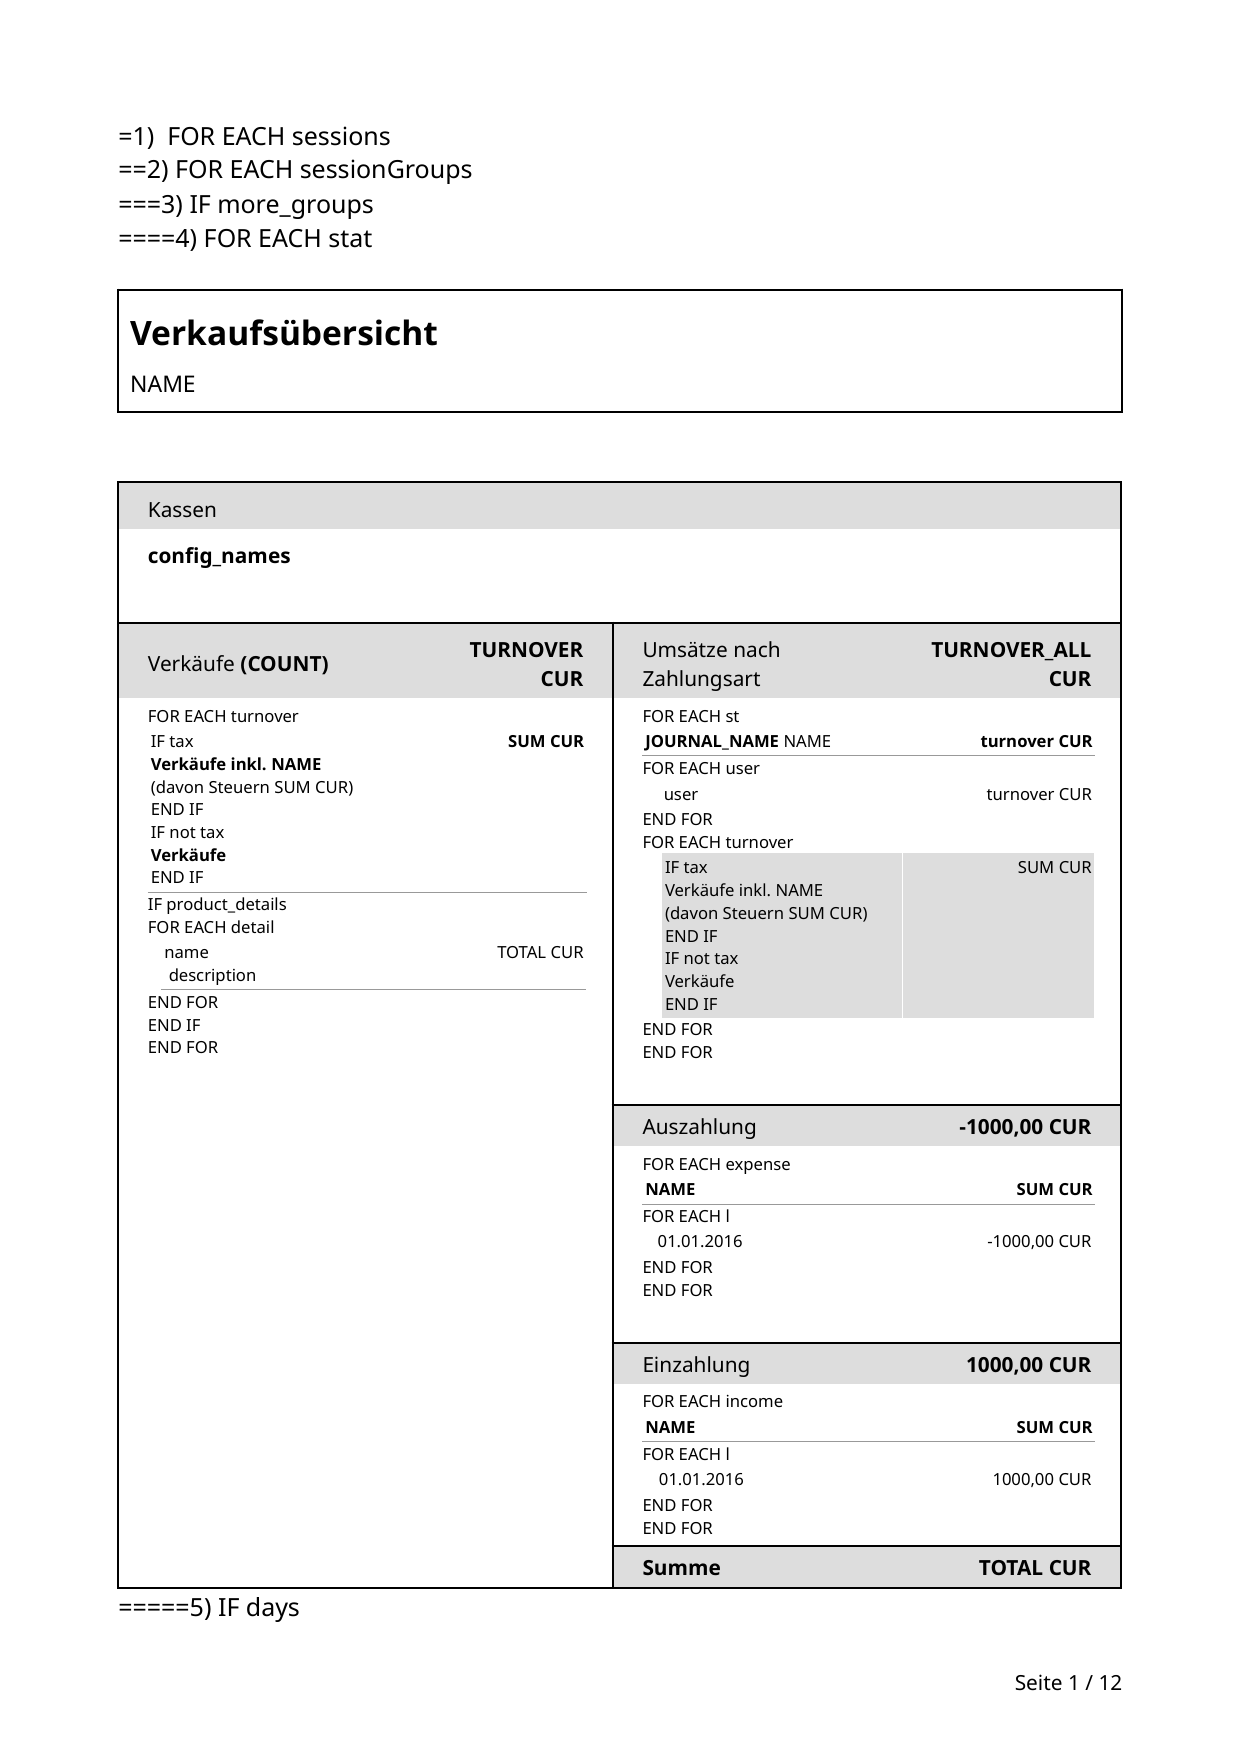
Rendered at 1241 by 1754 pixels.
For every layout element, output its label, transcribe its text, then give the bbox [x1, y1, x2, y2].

table_cell Verkäufe (COUNT) [119, 624, 412, 698]
table_cell FOR EACH expense FOR EACH l END FOR END FOR [614, 1146, 1120, 1307]
table_header [642, 1227, 654, 1256]
table_header IF tax Verkäufe inkl. NAME (davon Steuern SUM CUR) END IF IF not tax Verkäufe END IF [662, 853, 902, 1018]
table_header JOURNAL_NAME NAME [642, 727, 885, 755]
table_cell [614, 1069, 1120, 1104]
table_cell FOR EACH income FOR EACH l END FOR END FOR [614, 1384, 1120, 1545]
text =====5) IF days [118, 1589, 1122, 1623]
table_header NAME [642, 1413, 886, 1441]
table_header name description [161, 938, 444, 989]
table_header IF tax Verkäufe inkl. NAME (davon Steuern SUM CUR) END IF IF not tax Verkäufe END IF [148, 727, 428, 892]
table_cell FOR EACH turnover IF product_details FOR EACH detail END FOR END IF END FOR [119, 698, 612, 1545]
table_cell [614, 1307, 1120, 1342]
table_cell Summe [614, 1547, 885, 1587]
table_cell [119, 1545, 612, 1587]
table_header NAME [642, 1175, 886, 1203]
table_cell [119, 575, 1120, 622]
table_header 01.01.2016 [655, 1227, 902, 1256]
table_header Kassen [119, 483, 1120, 529]
table_cell TOTAL CUR [885, 1547, 1120, 1587]
table_header user [661, 779, 902, 808]
table_cell Auszahlung [614, 1106, 885, 1146]
table_header [118, 413, 1122, 481]
table_header [642, 1465, 656, 1493]
table_header TOTAL CUR [445, 938, 586, 989]
table_header Verkaufsübersicht NAME [119, 291, 1121, 411]
table_header SUM CUR [886, 1413, 1095, 1441]
table_header -1000,00 CUR [902, 1227, 1094, 1256]
table_header SUM CUR [886, 1175, 1095, 1203]
table_header 1000,00 CUR [899, 1465, 1094, 1493]
table_header turnover CUR [885, 727, 1095, 755]
table_header SUM CUR [903, 853, 1094, 1018]
table_header 01.01.2016 [656, 1465, 899, 1493]
text ===3) IF more_groups [118, 186, 1122, 220]
table_header [118, 254, 1122, 289]
table_cell config_names [119, 529, 1120, 575]
table_cell TURNOVER CUR [412, 624, 612, 698]
table_cell -1000,00 CUR [885, 1106, 1120, 1146]
table_header SUM CUR [428, 727, 587, 892]
text ====4) FOR EACH stat [118, 220, 1122, 254]
table_cell TURNOVER_ALL CUR [885, 624, 1120, 698]
table_cell Umsätze nach Zahlungsart [614, 624, 885, 698]
table_cell Einzahlung [614, 1344, 885, 1384]
table_cell 1000,00 CUR [885, 1344, 1120, 1384]
text =1) FOR EACH sessions [118, 118, 1122, 152]
table_cell FOR EACH st FOR EACH user END FOR FOR EACH turnover END FOR END FOR [614, 698, 1120, 1069]
text ==2) FOR EACH sessionGroups [118, 152, 1122, 186]
table_header turnover CUR [903, 779, 1095, 808]
